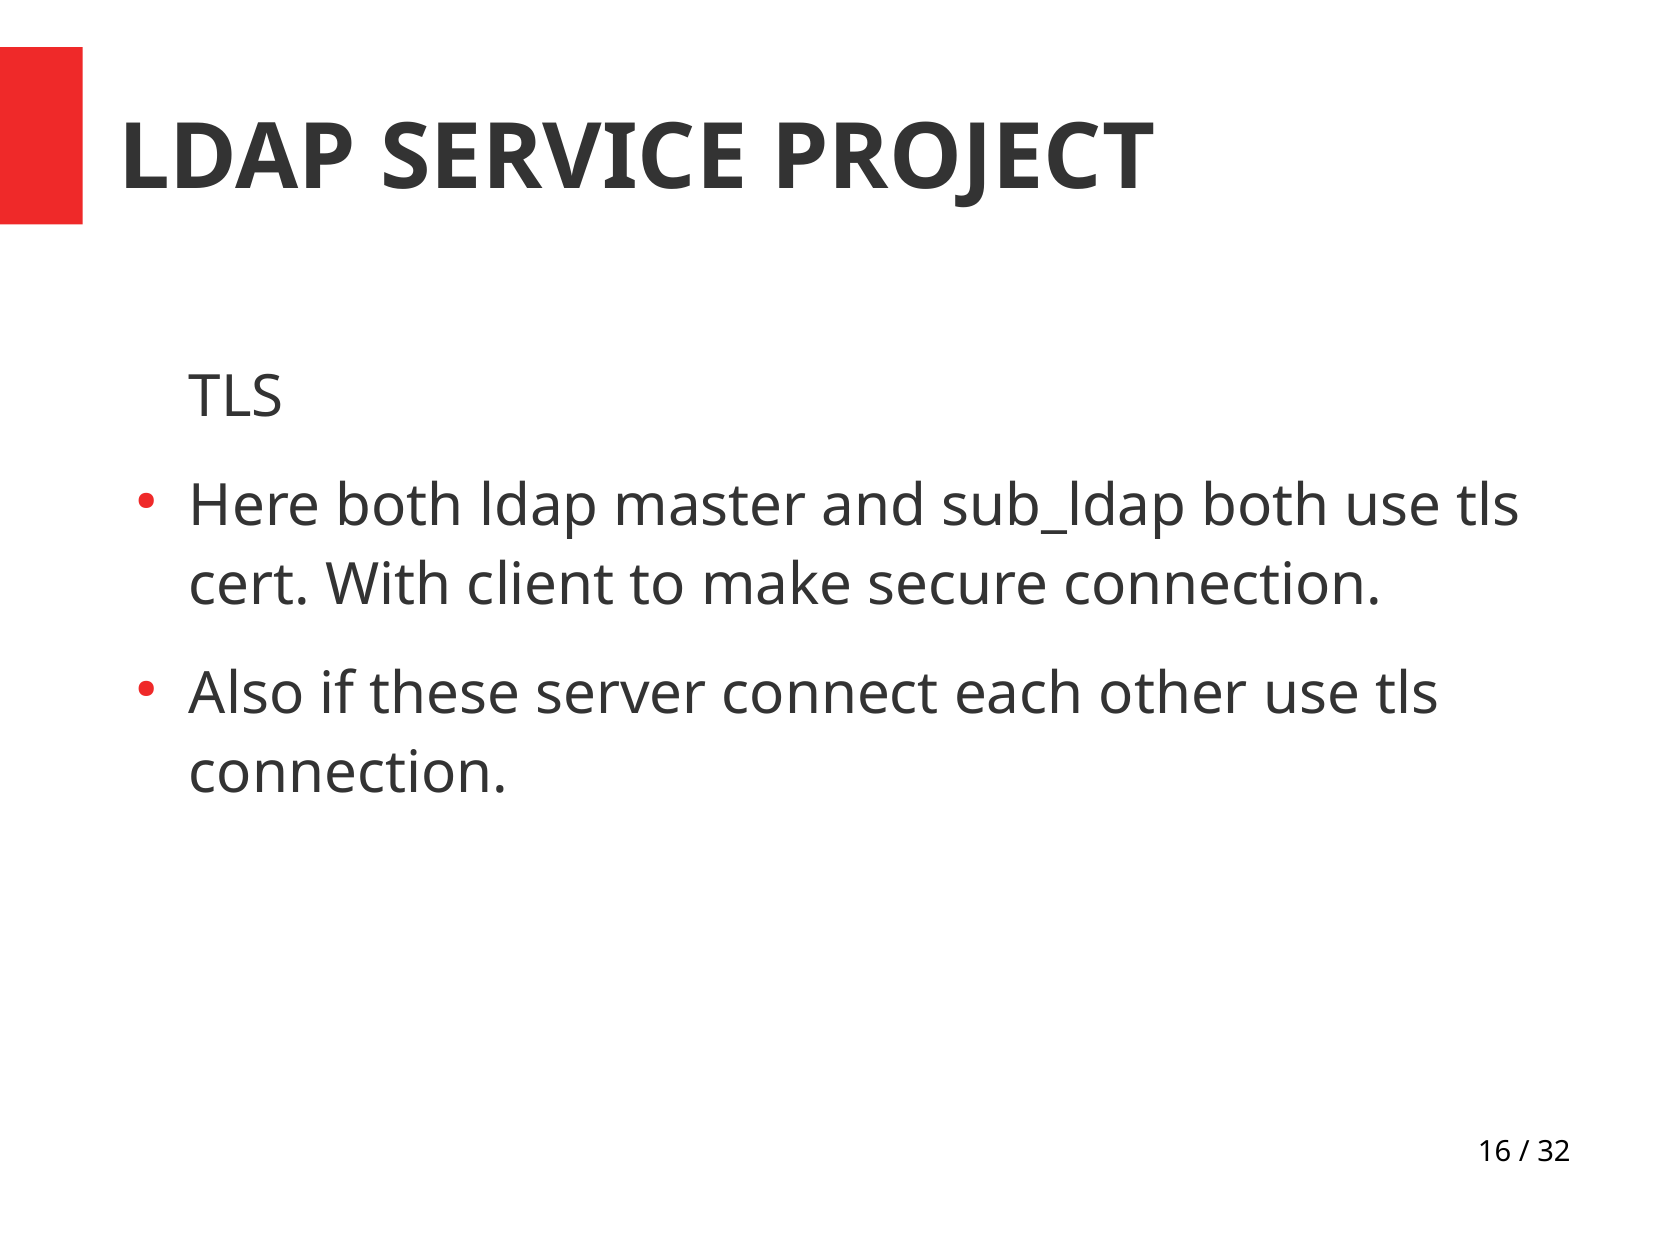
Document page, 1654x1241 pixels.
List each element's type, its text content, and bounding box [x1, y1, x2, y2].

title LDAP SERVICE PROJECT [118, 49, 1571, 257]
list TLS Here both ldap master and sub_ldap both use tls cert. With client to make secure connection. Also if these server connect each other use tls connection. [118, 354, 1536, 1074]
